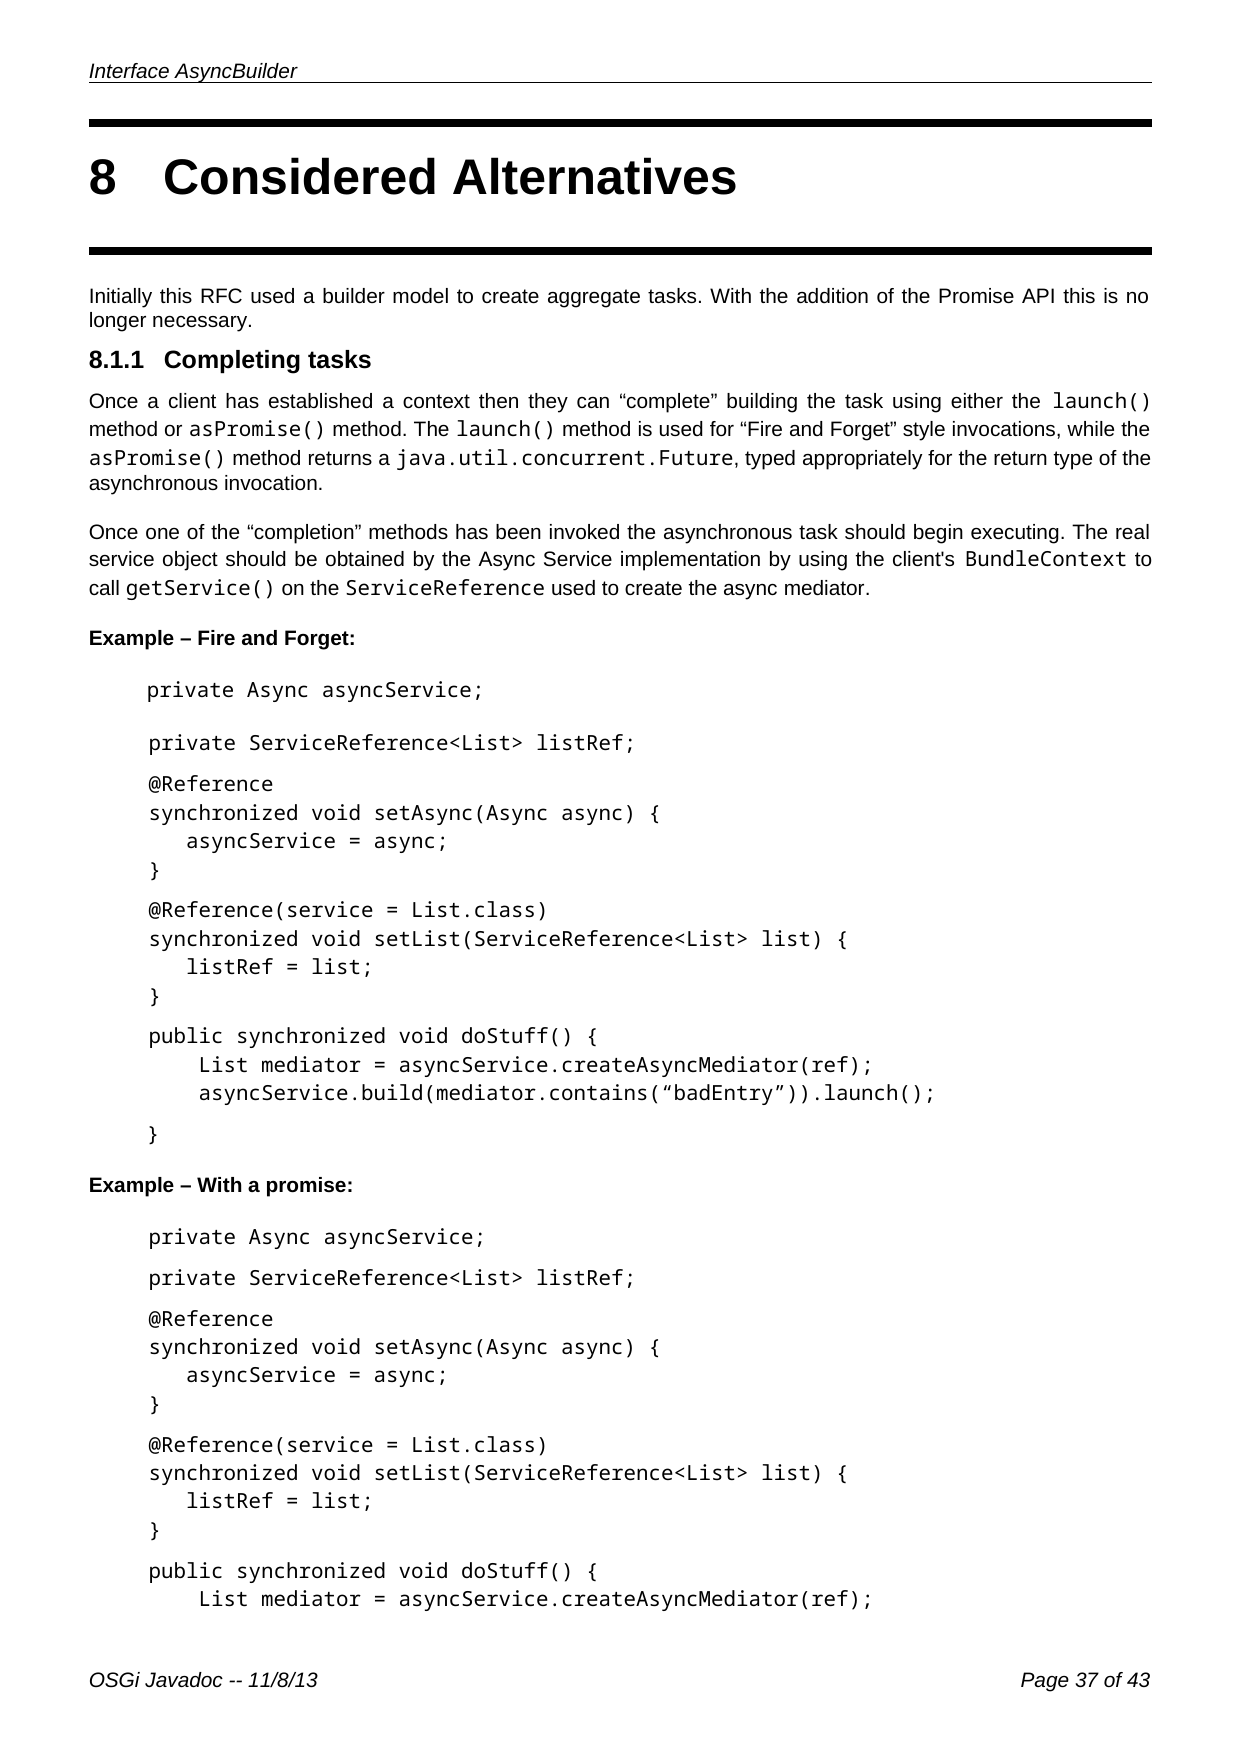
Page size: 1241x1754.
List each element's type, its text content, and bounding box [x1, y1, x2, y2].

text Once one of the “completion” methods has been invoked the asynchronous task should begin executing. The real service object should be obtained by the Async Service implementation by using the client's BundleContext to call getService() on the ServiceReference used to create the async mediator. [88, 520, 1152, 601]
text } [148, 1515, 1152, 1543]
text private Async asyncService; [147, 675, 1152, 703]
text synchronized void setAsync(Async async) { [148, 798, 1152, 826]
text private Async asyncService; [148, 1222, 1152, 1250]
text } [147, 1119, 1152, 1148]
subtitle Considered Alternatives [88, 120, 1152, 255]
text @Reference [148, 769, 1152, 798]
text } [148, 855, 1152, 883]
text } [148, 1389, 1152, 1417]
text asyncService = async; [148, 826, 1152, 855]
text private ServiceReference<List> listRef; [148, 1263, 1152, 1291]
text listRef = list; [148, 1487, 1152, 1515]
text } [148, 981, 1152, 1009]
text listRef = list; [148, 952, 1152, 981]
text Once a client has established a context then they can “complete” building the task using either the launch() method or asPromise() method. The launch() method is used for “Fire and Forget” style invocations, while the asPromise() method returns a java.util.concurrent.Future, typed appropriately for the return type of the asynchronous invocation. [88, 386, 1152, 495]
text List mediator = asyncService.createAsyncMediator(ref); [148, 1050, 1152, 1078]
text public synchronized void doStuff() { [148, 1022, 1152, 1050]
text @Reference(service = List.class) [148, 896, 1152, 924]
text synchronized void setAsync(Async async) { [148, 1332, 1152, 1361]
text private ServiceReference<List> listRef; [148, 728, 1152, 757]
text asyncService.build(mediator.contains(“badEntry”)).launch(); [88, 1078, 1152, 1107]
text List mediator = asyncService.createAsyncMediator(ref); [148, 1584, 1152, 1613]
text Example – Fire and Forget: [88, 626, 1152, 650]
text asyncService = async; [148, 1361, 1152, 1389]
text Example – With a promise: [88, 1173, 1152, 1197]
text @Reference(service = List.class) [148, 1430, 1152, 1458]
text synchronized void setList(ServiceReference<List> list) { [148, 924, 1152, 952]
text public synchronized void doStuff() { [148, 1556, 1152, 1584]
subtitle Completing tasks [88, 345, 1152, 373]
text Initially this RFC used a builder model to create aggregate tasks. With the addition of the Promise API this is no longer necessary. [88, 284, 1152, 332]
text synchronized void setList(ServiceReference<List> list) { [148, 1458, 1152, 1487]
text @Reference [148, 1304, 1152, 1332]
